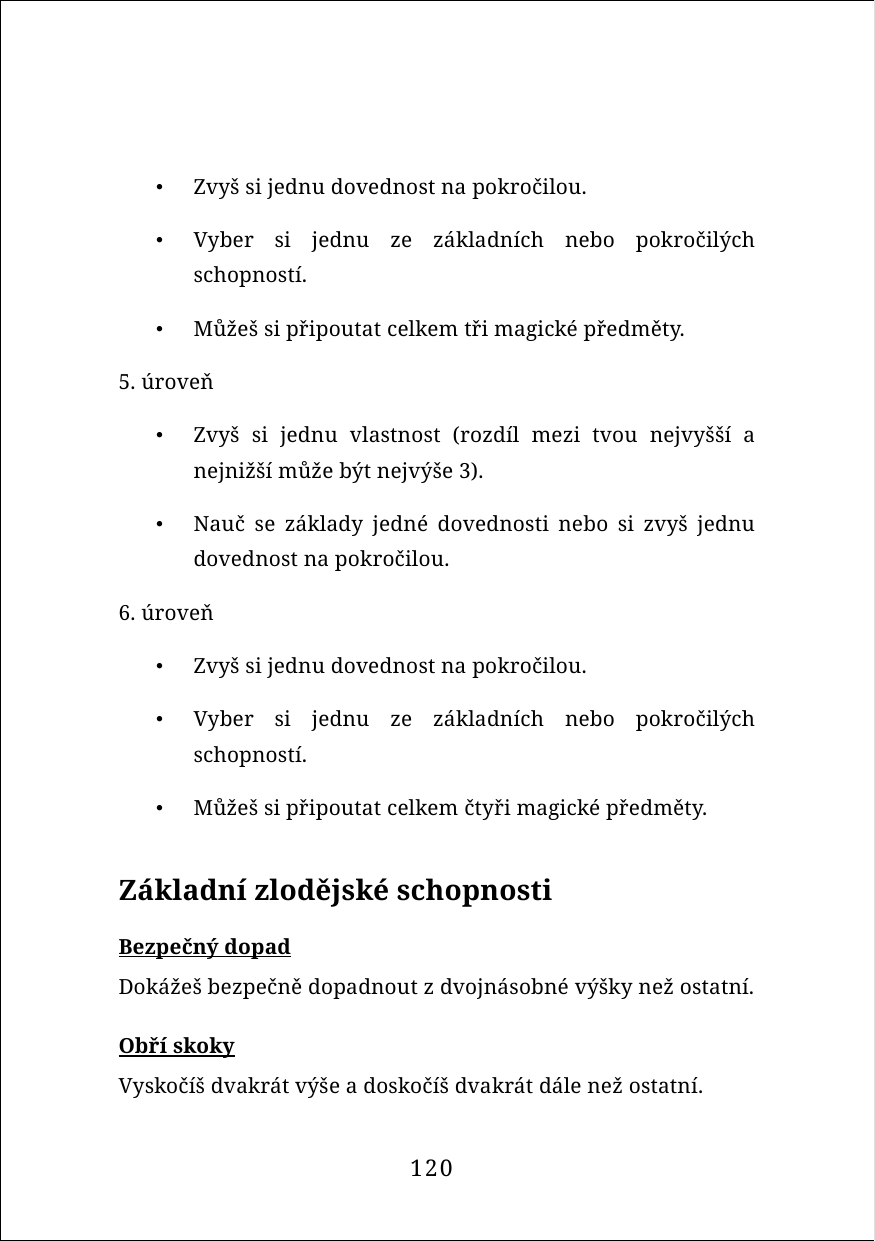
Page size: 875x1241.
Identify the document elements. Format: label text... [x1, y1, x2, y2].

text 6. úroveň [118, 598, 756, 626]
list Vyber si jednu ze základních nebo pokročilých schopností. [156, 704, 756, 768]
text Dokážeš bezpečně dopadnout z dvojnásobné výšky než ostatní. [118, 972, 756, 1000]
subtitle Bezpečný dopad [118, 932, 756, 960]
list Zvyš si jednu vlastnost (rozdíl mezi tvou nejvyšší a nejnižší může být nejvýše 3). [156, 420, 756, 484]
list Můžeš si připoutat celkem tři magické předměty. [156, 314, 756, 342]
list Vyber si jednu ze základních nebo pokročilých schopností. [156, 225, 756, 289]
list Zvyš si jednu dovednost na pokročilou. [156, 172, 756, 200]
list Zvyš si jednu dovednost na pokročilou. [156, 651, 756, 679]
text Vyskočíš dvakrát výše a doskočíš dvakrát dále než ostatní. [118, 1071, 756, 1100]
subtitle Základní zlodějské schopnosti [118, 870, 756, 908]
list Nauč se základy jedné dovednosti nebo si zvyš jednu dovednost na pokročilou. [156, 509, 756, 573]
list Můžeš si připoutat celkem čtyři magické předměty. [156, 793, 756, 821]
text 5. úroveň [118, 367, 756, 395]
subtitle Obří skoky [118, 1031, 756, 1059]
